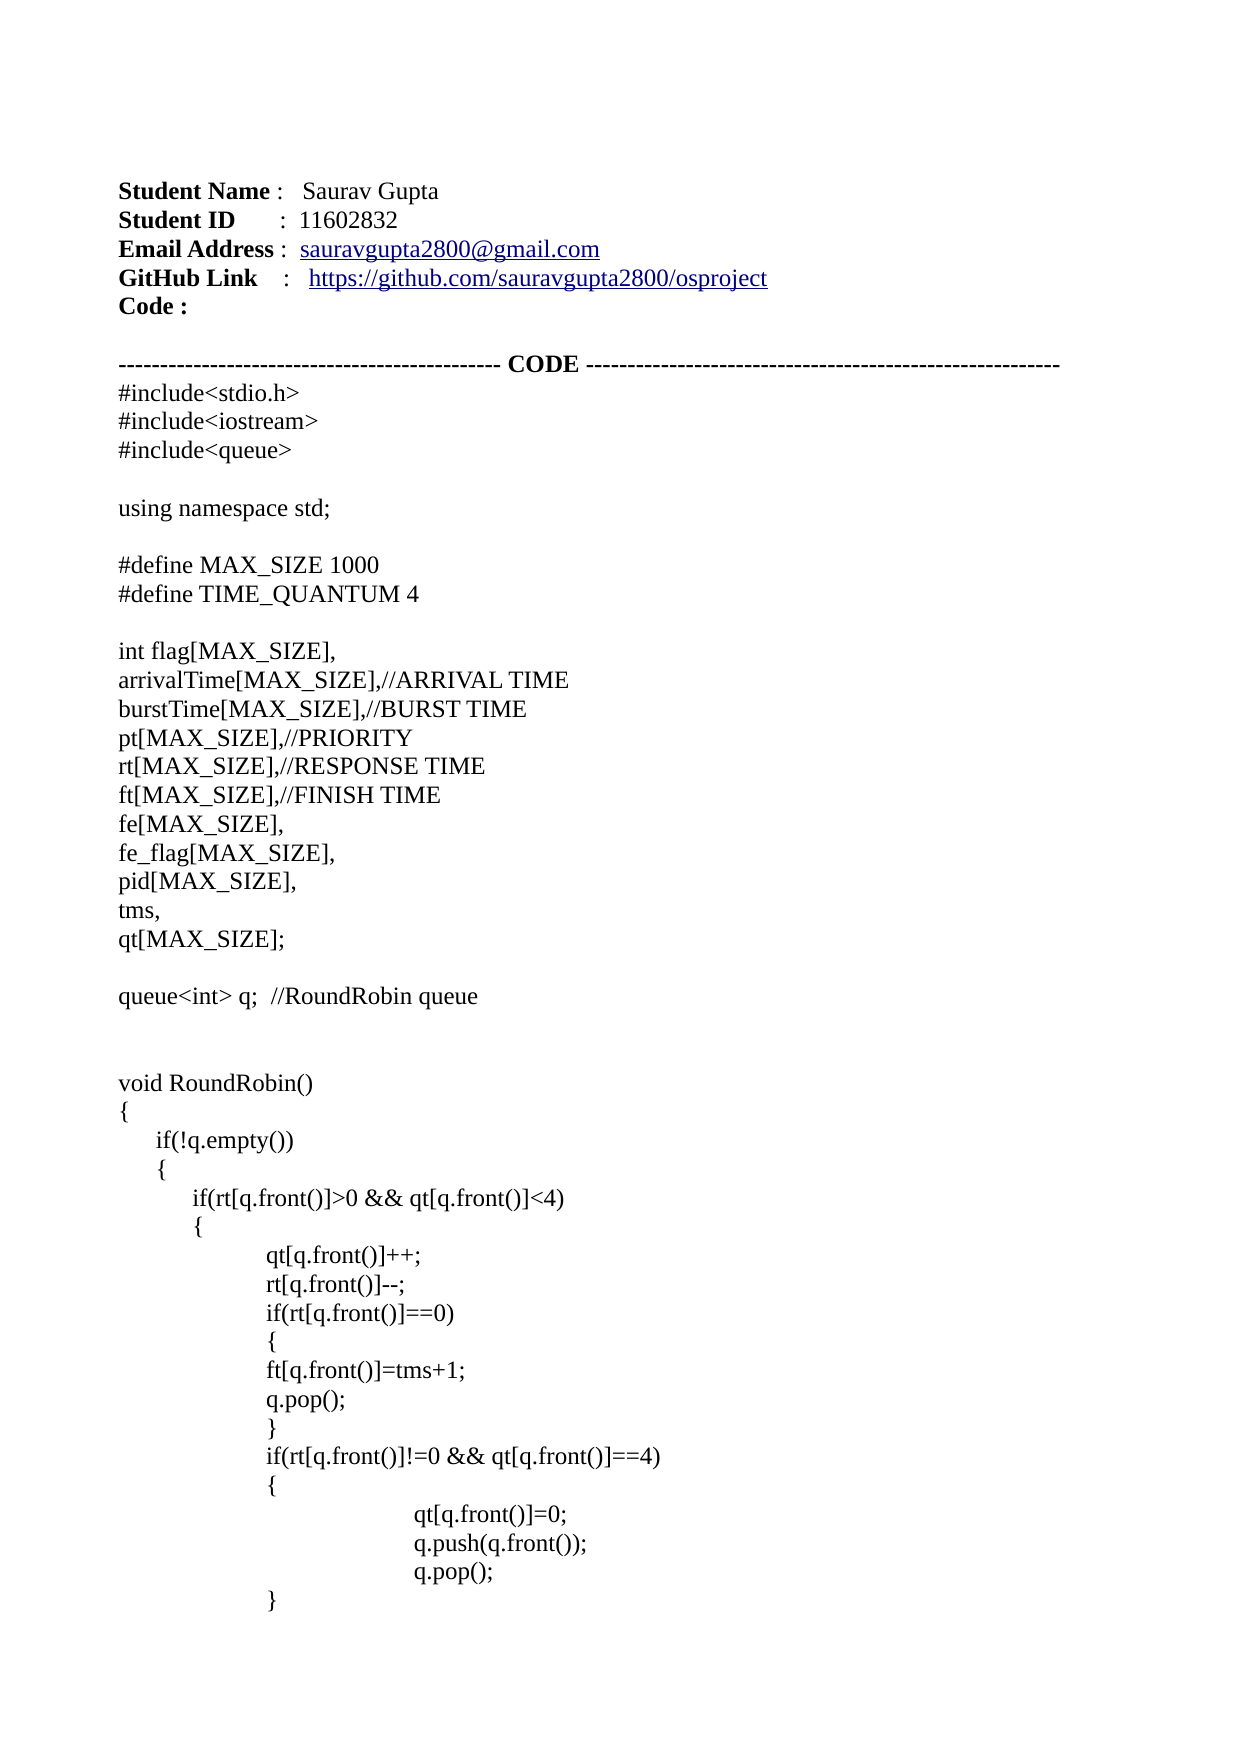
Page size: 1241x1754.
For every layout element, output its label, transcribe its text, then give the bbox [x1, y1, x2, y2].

text } [118, 1413, 1122, 1441]
text #include<queue> [118, 435, 1122, 464]
text fe_flag[MAX_SIZE], [118, 838, 1122, 866]
text #define TIME_QUANTUM 4 [118, 579, 1122, 608]
text if(rt[q.front()]==0) [118, 1298, 1122, 1326]
text rt[q.front()]--; [118, 1269, 1122, 1298]
text q.pop(); [118, 1384, 1122, 1413]
text if(!q.empty()) [118, 1125, 1122, 1154]
text { [118, 1470, 1122, 1499]
text pt[MAX_SIZE],//PRIORITY [118, 723, 1122, 751]
text ft[MAX_SIZE],//FINISH TIME [118, 780, 1122, 809]
text ft[q.front()]=tms+1; [118, 1355, 1122, 1384]
text int flag[MAX_SIZE], [118, 636, 1122, 665]
text fe[MAX_SIZE], [118, 809, 1122, 838]
text using namespace std; [118, 493, 1122, 521]
text q.pop(); [118, 1556, 1122, 1585]
text Student Name : Saurav Gupta [118, 176, 1122, 205]
text qt[q.front()]=0; [118, 1499, 1122, 1528]
text void RoundRobin() [118, 1068, 1122, 1096]
text if(rt[q.front()]>0 && qt[q.front()]<4) [118, 1183, 1122, 1211]
text { [118, 1326, 1122, 1355]
text queue<int> q; //RoundRobin queue [118, 981, 1122, 1010]
text rt[MAX_SIZE],//RESPONSE TIME [118, 751, 1122, 780]
text Code : [118, 291, 1122, 320]
text qt[MAX_SIZE]; [118, 924, 1122, 953]
text Email Address : sauravgupta2800@gmail.com [118, 234, 1122, 263]
text ---------------------------------------------- CODE --------------------------------------------------------- [118, 349, 1122, 378]
text #define MAX_SIZE 1000 [118, 550, 1122, 579]
text qt[q.front()]++; [118, 1240, 1122, 1269]
text #include<iostream> [118, 406, 1122, 435]
text tms, [118, 895, 1122, 924]
text GitHub Link : https://github.com/sauravgupta2800/osproject [118, 263, 1122, 291]
text { [118, 1154, 1122, 1183]
text } [118, 1585, 1122, 1614]
text { [118, 1211, 1122, 1240]
text Student ID : 11602832 [118, 205, 1122, 234]
text burstTime[MAX_SIZE],//BURST TIME [118, 694, 1122, 723]
text #include<stdio.h> [118, 378, 1122, 406]
text q.push(q.front()); [118, 1528, 1122, 1556]
text arrivalTime[MAX_SIZE],//ARRIVAL TIME [118, 665, 1122, 694]
text pid[MAX_SIZE], [118, 866, 1122, 895]
text if(rt[q.front()]!=0 && qt[q.front()]==4) [118, 1441, 1122, 1470]
text { [118, 1096, 1122, 1125]
